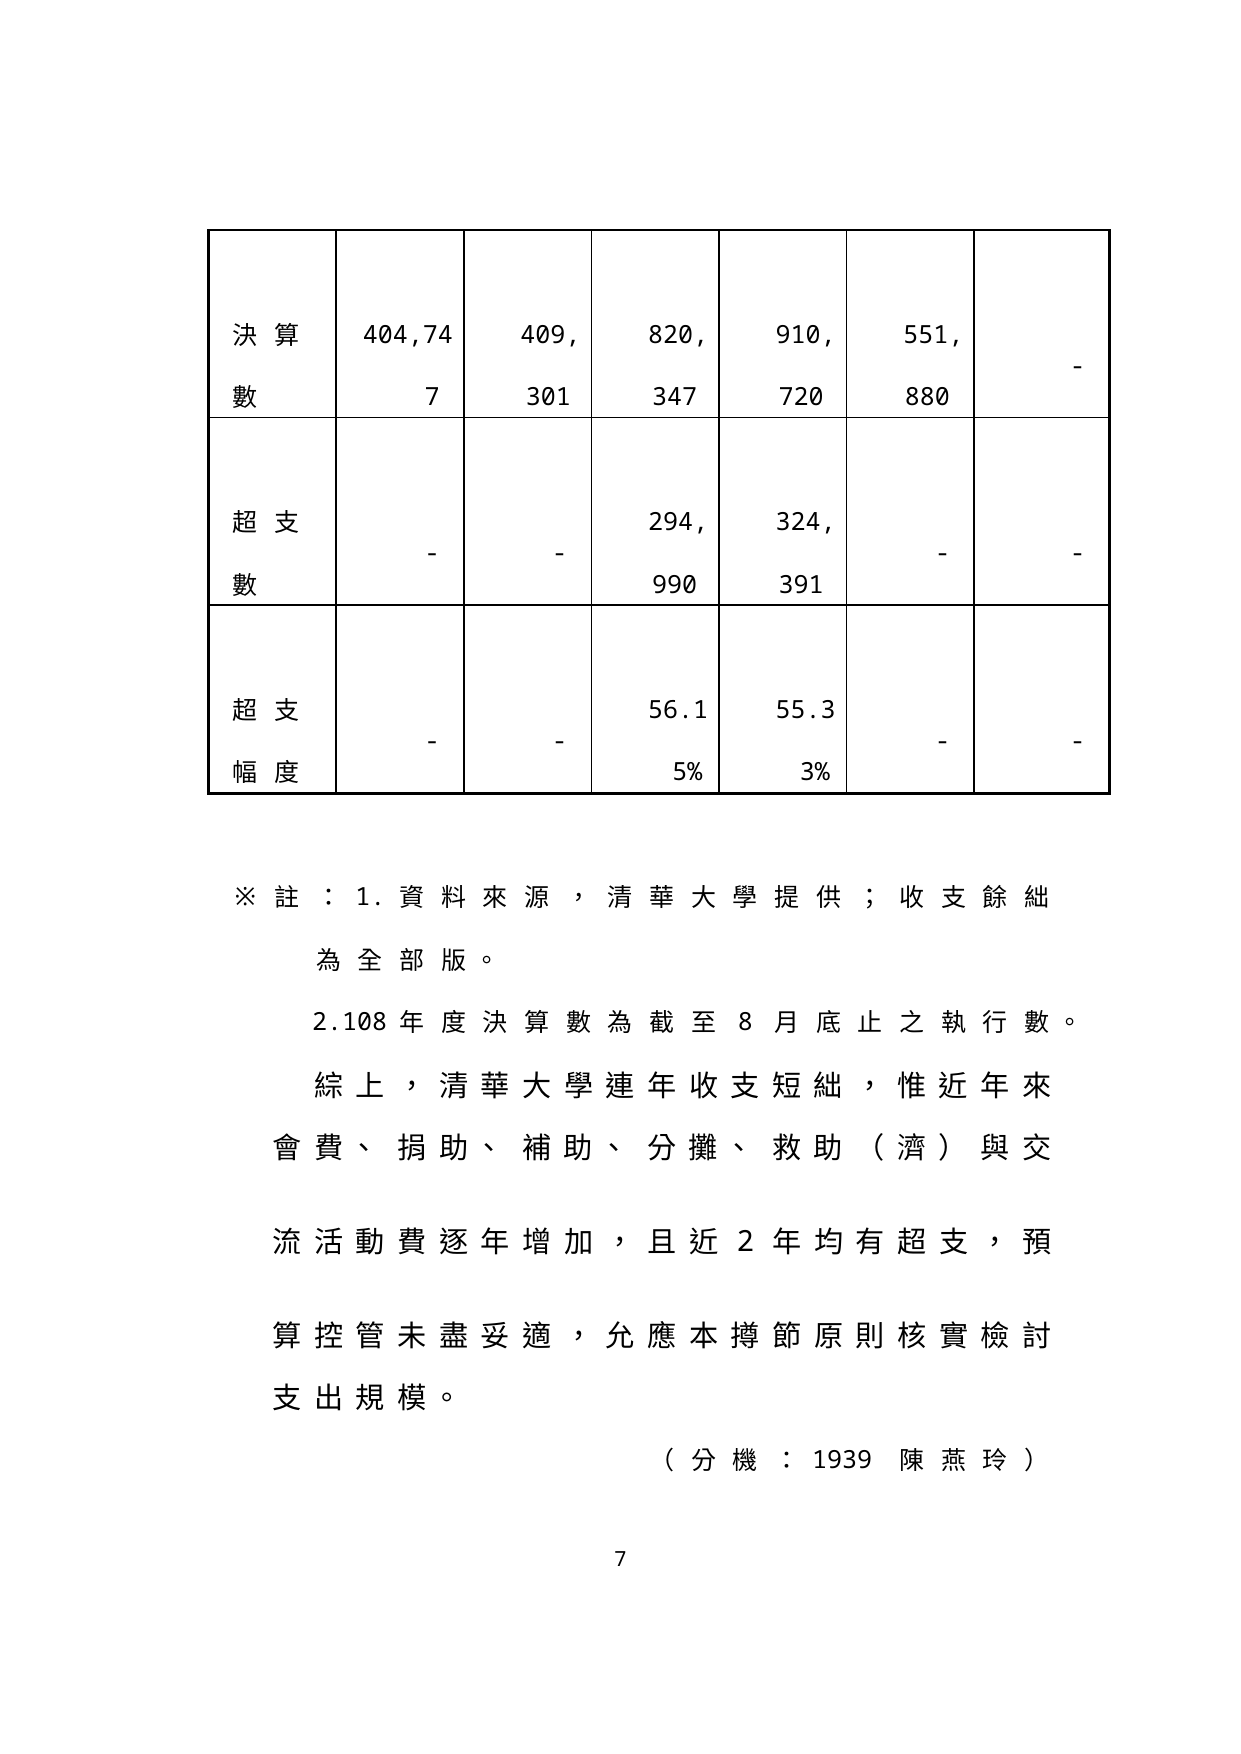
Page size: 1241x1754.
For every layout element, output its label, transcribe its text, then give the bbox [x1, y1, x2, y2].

table_cell - [975, 418, 1108, 604]
table_cell 55.33% [720, 606, 846, 792]
table_cell - [975, 606, 1108, 792]
table_cell - [847, 606, 973, 792]
table_cell 551,880 [847, 231, 973, 417]
table_cell 910,720 [720, 231, 846, 417]
table_cell 404,747 [337, 231, 463, 417]
table_cell 決算數 [210, 231, 335, 417]
table_cell - [337, 606, 463, 792]
table_cell - [975, 231, 1108, 417]
text 2.108年度決算數為截至8月底止之執行數。 [273, 979, 1058, 1042]
table_cell - [465, 418, 591, 604]
table_cell - [847, 418, 973, 604]
table_cell - [337, 418, 463, 604]
table_cell 294,990 [592, 418, 718, 604]
table_cell 324,391 [720, 418, 846, 604]
table_cell 409,301 [465, 231, 591, 417]
text ※註：1.資料來源，清華大學提供；收支餘絀為全部版。 [197, 854, 1058, 979]
table_cell 820,347 [592, 231, 718, 417]
table_cell - [465, 606, 591, 792]
table_cell 超支幅度 [210, 606, 335, 792]
table_cell 超支數 [210, 418, 335, 604]
text （分機：1939 陳燕玲） [183, 1417, 1058, 1479]
table_cell 56.15% [592, 606, 718, 792]
text 綜上，清華大學連年收支短絀，惟近年來會費、捐助、補助、分攤、救助（濟）與交流活動費逐年增加，且近2年均有超支，預算控管未盡妥適，允應本撙節原則核實檢討支出規模。 [242, 1042, 1058, 1417]
